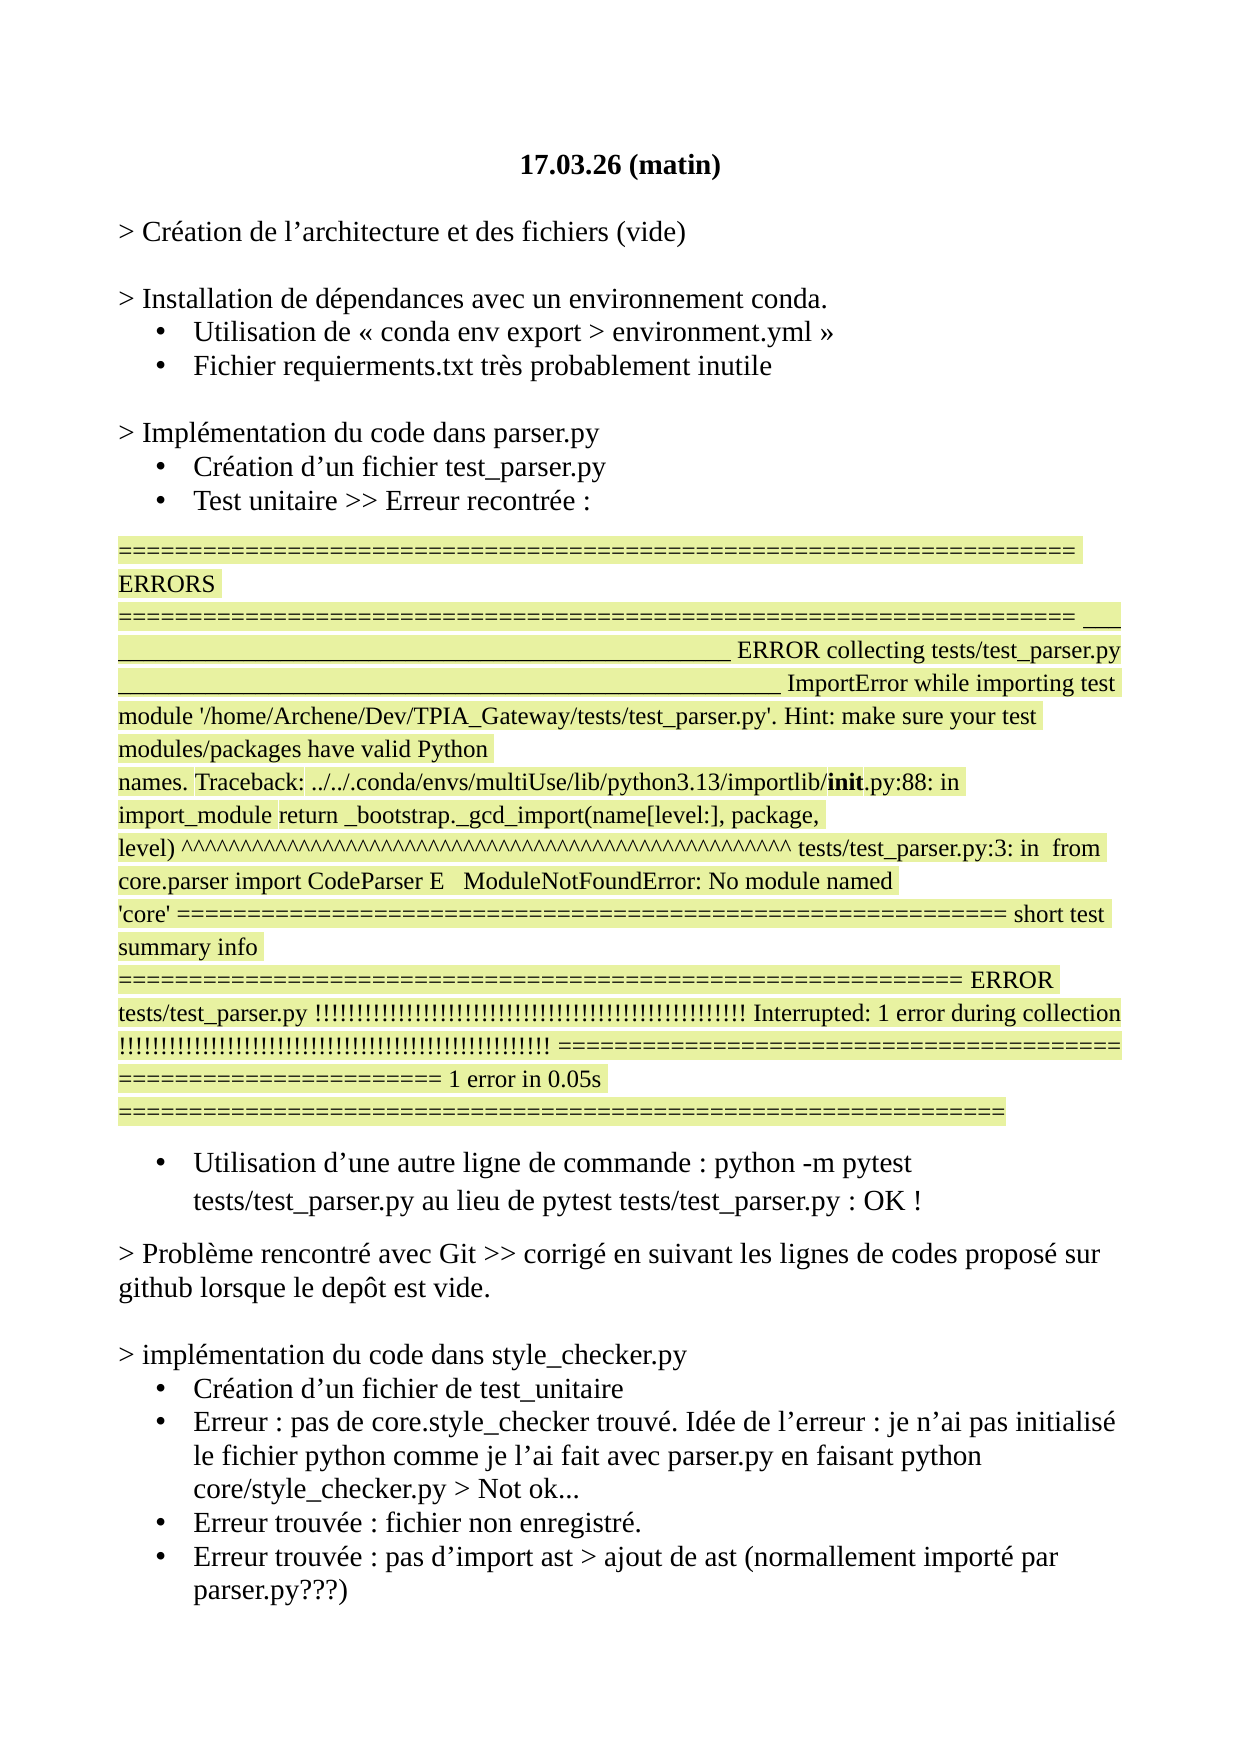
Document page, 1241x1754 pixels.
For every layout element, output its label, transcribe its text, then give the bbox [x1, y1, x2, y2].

text 17.03.26 (matin) [118, 147, 1122, 180]
list Utilisation d’une autre ligne de commande : python -m pytest tests/test_parser.py au lieu de pytest tests/test_parser.py : OK ! [156, 1145, 1122, 1217]
text ==================================================================== ERRORS ==================================================================== ____________________________________________________ ERROR collecting tests/test_parser.py _____________________________________________________ ImportError while importing test module '/home/Archene/Dev/TPIA_Gateway/tests/test_parser.py'. Hint: make sure your test modules/packages have valid Python names. Traceback: ../../.conda/envs/multiUse/lib/python3.13/importlib/init.py:88: in import_module return _bootstrap._gcd_import(name[level:], package, level) ^^^^^^^^^^^^^^^^^^^^^^^^^^^^^^^^^^^^^^^^^^^^^^^^^^^^ tests/test_parser.py:3: in from core.parser import CodeParser E ModuleNotFoundError: No module named 'core' =========================================================== short test summary info ============================================================ ERROR tests/test_parser.py !!!!!!!!!!!!!!!!!!!!!!!!!!!!!!!!!!!!!!!!!!!!!!!!!!!! Interrupted: 1 error during collection !!!!!!!!!!!!!!!!!!!!!!!!!!!!!!!!!!!!!!!!!!!!!!!!!!!! =============================================================== 1 error in 0.05s =============================================================== [118, 536, 1122, 1126]
list Test unitaire >> Erreur recontrée : [156, 483, 1122, 516]
text > Implémentation du code dans parser.py [118, 415, 1122, 449]
list Erreur trouvée : fichier non enregistré. [156, 1505, 1122, 1539]
list Création d’un fichier test_parser.py [156, 449, 1122, 483]
list Fichier requierments.txt très probablement inutile [156, 348, 1122, 382]
list Erreur : pas de core.style_checker trouvé. Idée de l’erreur : je n’ai pas initialisé le fichier python comme je l’ai fait avec parser.py en faisant python core/style_checker.py > Not ok... [156, 1404, 1122, 1505]
text > Installation de dépendances avec un environnement conda. [118, 281, 1122, 314]
list Utilisation de « conda env export > environment.yml » [156, 314, 1122, 348]
text > Création de l’architecture et des fichiers (vide) [118, 214, 1122, 247]
text > Problème rencontré avec Git >> corrigé en suivant les lignes de codes proposé sur github lorsque le depôt est vide. [118, 1237, 1122, 1304]
text > implémentation du code dans style_checker.py [118, 1337, 1122, 1371]
list Erreur trouvée : pas d’import ast > ajout de ast (normallement importé par parser.py???) [156, 1539, 1122, 1606]
list Création d’un fichier de test_unitaire [156, 1371, 1122, 1404]
